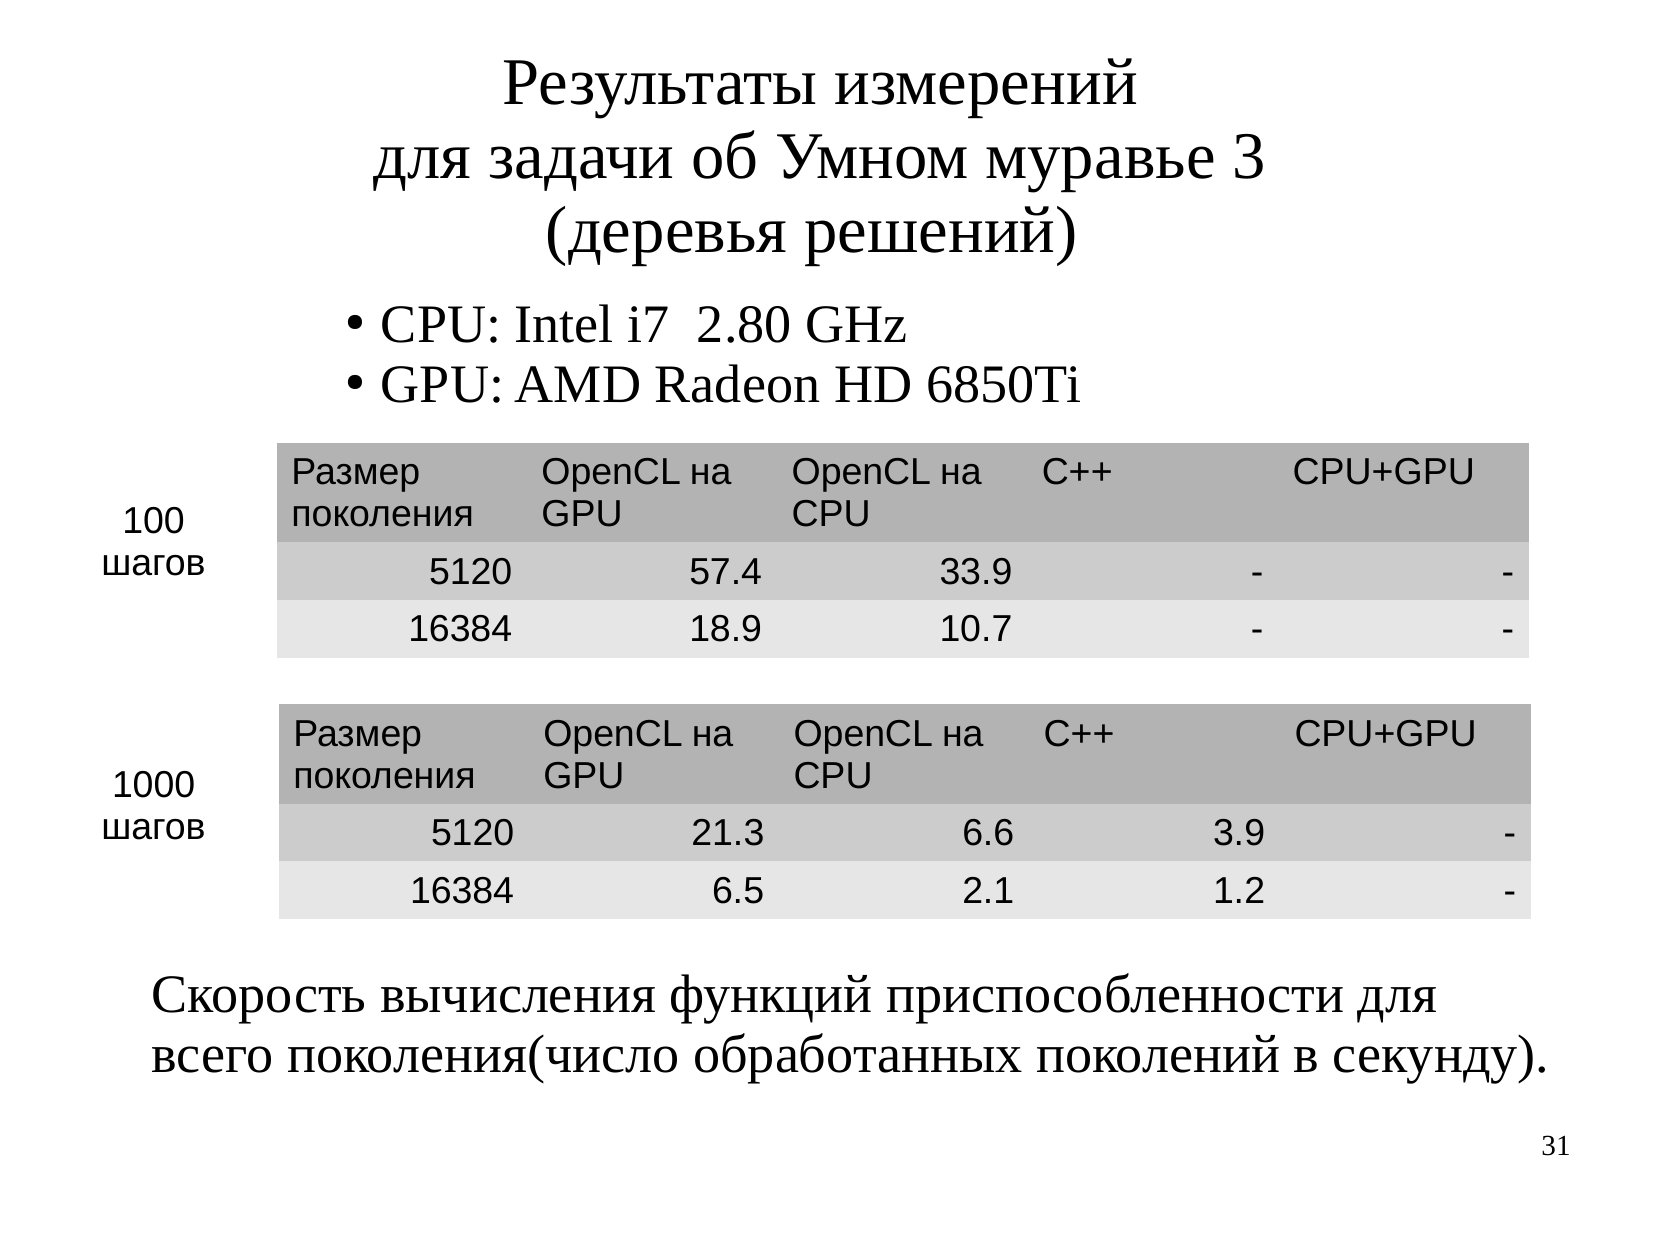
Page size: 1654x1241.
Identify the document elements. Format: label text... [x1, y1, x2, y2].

table_cell 5120 [277, 542, 527, 600]
table_cell - [1278, 542, 1529, 600]
table_cell - [1280, 804, 1531, 861]
table_header OpenCL на СPU [777, 443, 1027, 542]
text_box CPU: Intel i7 2.80 GHz GPU: AMD Radeon HD 6850Ti [330, 286, 1098, 443]
table_header CPU+GPU [1280, 704, 1531, 804]
table_cell - [1278, 600, 1529, 658]
table_header CPU+GPU [1278, 443, 1529, 542]
table_cell 6.5 [529, 861, 779, 919]
table_cell 10.7 [777, 600, 1027, 658]
table_cell - [1280, 861, 1531, 919]
table_header C++ [1029, 704, 1280, 804]
table_cell 18.9 [527, 600, 777, 658]
text_box 100 шагов [70, 491, 237, 591]
text_box Результаты измерений для задачи об Умном муравье 3 (деревья решений) [359, 37, 1283, 275]
table_header OpenCL на GPU [527, 443, 777, 542]
text_box 1000 шагов [70, 755, 237, 855]
table_cell 5120 [279, 804, 529, 861]
table_cell 33.9 [777, 542, 1027, 600]
table_header Размер поколения [279, 704, 529, 804]
table_header OpenCL на СPU [779, 704, 1029, 804]
table_header Размер поколения [277, 443, 527, 542]
table_cell 16384 [277, 600, 527, 658]
table_header C++ [1027, 443, 1278, 542]
table_cell 6.6 [779, 804, 1029, 861]
table_cell - [1027, 600, 1278, 658]
table_cell 21.3 [529, 804, 779, 861]
table_cell 3.9 [1029, 804, 1280, 861]
table_cell 1.2 [1029, 861, 1280, 919]
table_cell - [1027, 542, 1278, 600]
table_cell 16384 [279, 861, 529, 919]
table_cell 57.4 [527, 542, 777, 600]
table_cell 2.1 [779, 861, 1029, 919]
table_header OpenCL на GPU [529, 704, 779, 804]
text_box Скорость вычисления функций приспособленности для всего поколения(число обработанных поколений в секунду). [136, 956, 1567, 1134]
